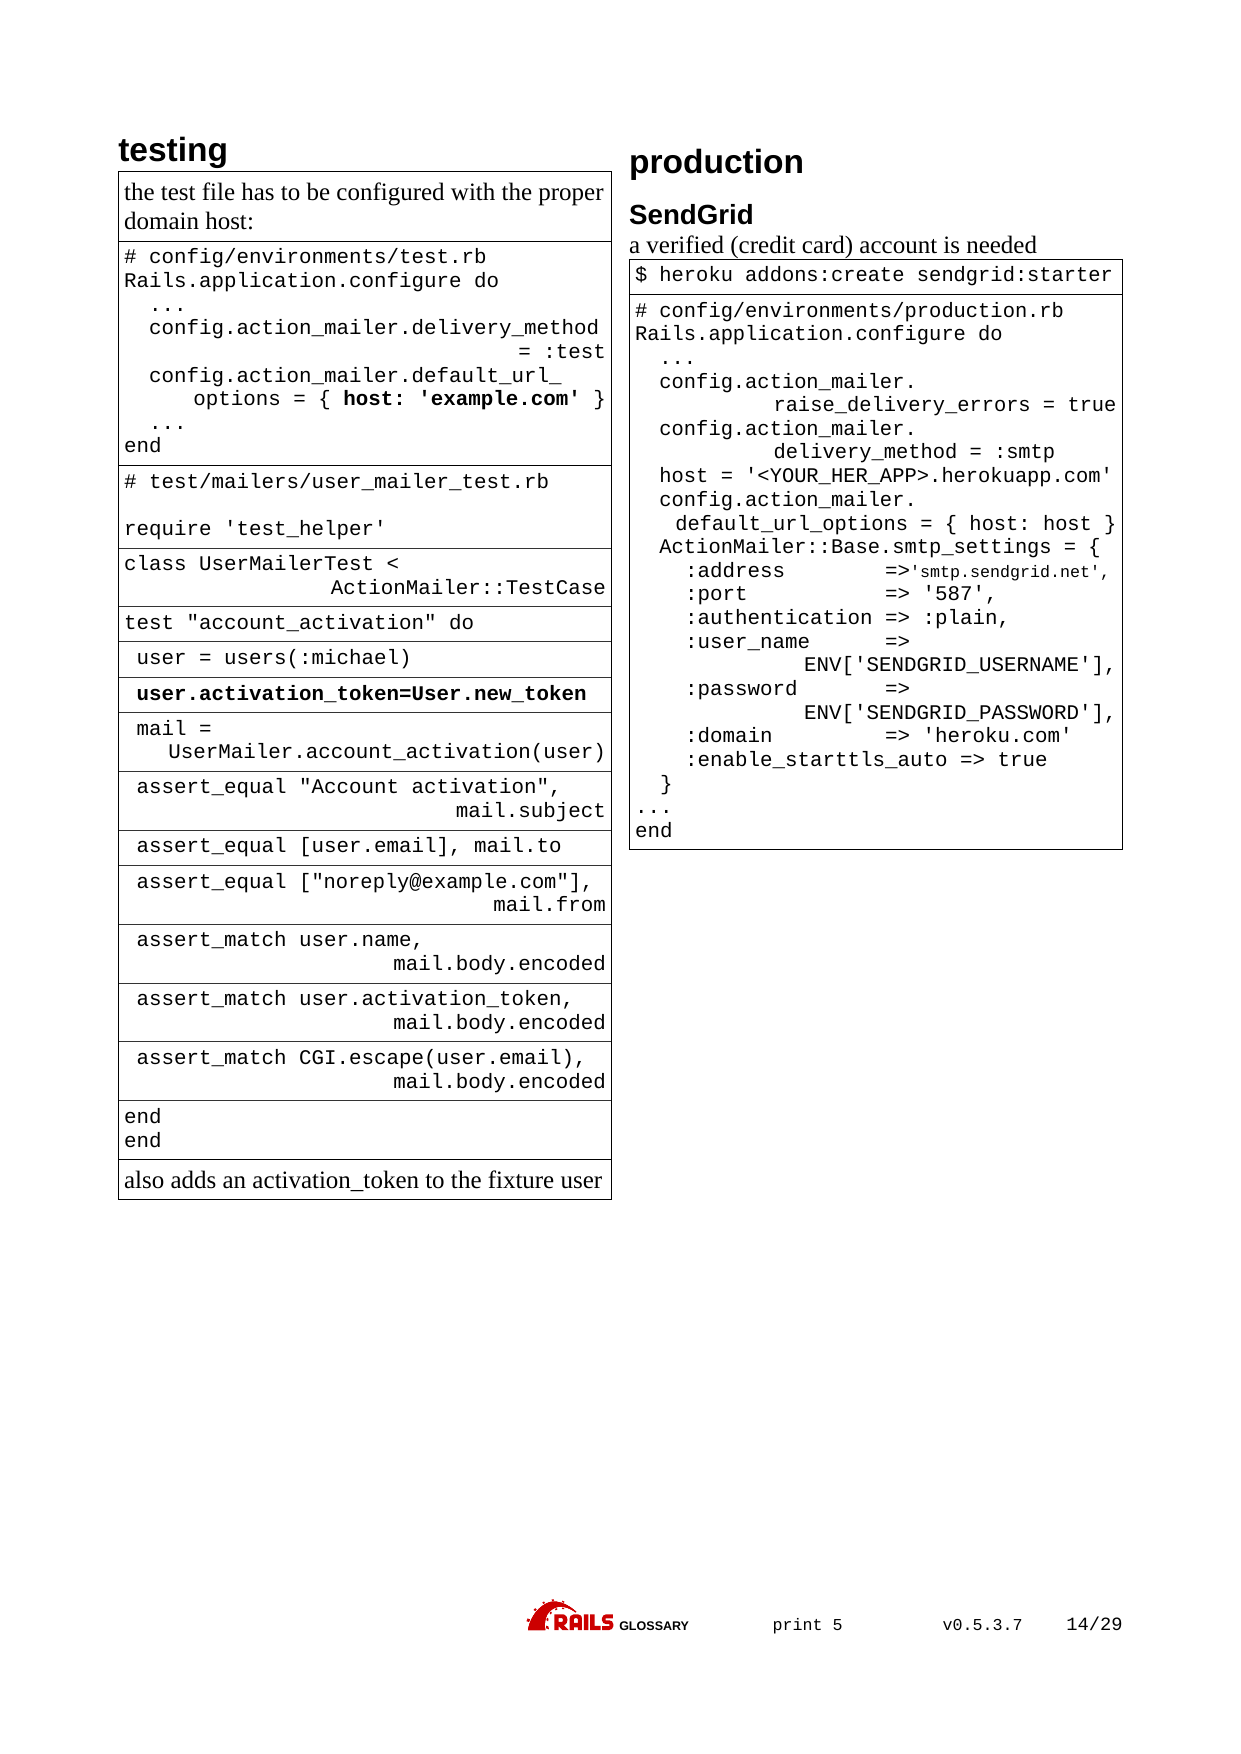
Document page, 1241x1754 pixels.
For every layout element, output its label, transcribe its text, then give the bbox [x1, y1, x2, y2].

table_cell assert_match CGI.escape(user.email), mail.body.encoded [119, 1042, 611, 1100]
table_cell # test/mailers/user_mailer_test.rb require 'test_helper' [119, 466, 611, 547]
table_cell also adds an activation_token to the fixture user [119, 1160, 611, 1199]
table_cell mail = UserMailer.account_activation(user) [119, 713, 611, 771]
subtitle production [629, 142, 1122, 180]
table_cell assert_match user.activation_token, mail.body.encoded [119, 984, 611, 1041]
text a verified (credit card) account is needed [629, 230, 1122, 259]
table_cell # config/environments/production.rb Rails.application.configure do ... config.action_mailer. raise_delivery_errors = true config.action_mailer. delivery_method = :smtp host = '<YOUR_HER_APP>.herokuapp.com' config.action_mailer. default_url_options = { host: host } ActionMailer::Base.smtp_settings = { :address =>'smtp.sendgrid.net', :port => '587', :authentication => :plain, :user_name => ENV['SENDGRID_USERNAME'], :password => ENV['SENDGRID_PASSWORD'], :domain => 'heroku.com' :enable_starttls_auto => true } ... end [630, 295, 1122, 849]
table_cell test "account_activation" do [119, 607, 611, 641]
table_header the test file has to be configured with the proper domain host: [119, 172, 611, 241]
table_cell assert_equal "Account activation", mail.subject [119, 772, 611, 829]
table_cell user = users(:michael) [119, 642, 611, 677]
table_cell assert_equal [user.email], mail.to [119, 831, 611, 865]
table_header $ heroku addons:create sendgrid:starter [630, 260, 1122, 294]
table_cell assert_equal ["noreply@example.com"], mail.from [119, 866, 611, 924]
table_cell end end [119, 1101, 611, 1159]
subtitle SendGrid [629, 198, 1122, 230]
subtitle testing [118, 130, 611, 168]
table_cell class UserMailerTest < ActionMailer::TestCase [119, 549, 611, 606]
table_cell user.activation_token=User.new_token [119, 678, 611, 712]
table_cell # config/environments/test.rb Rails.application.configure do ... config.action_mailer.delivery_method = :test config.action_mailer.default_url_ options = { host: 'example.com' } ... end [119, 242, 611, 465]
table_cell assert_match user.name, mail.body.encoded [119, 925, 611, 982]
